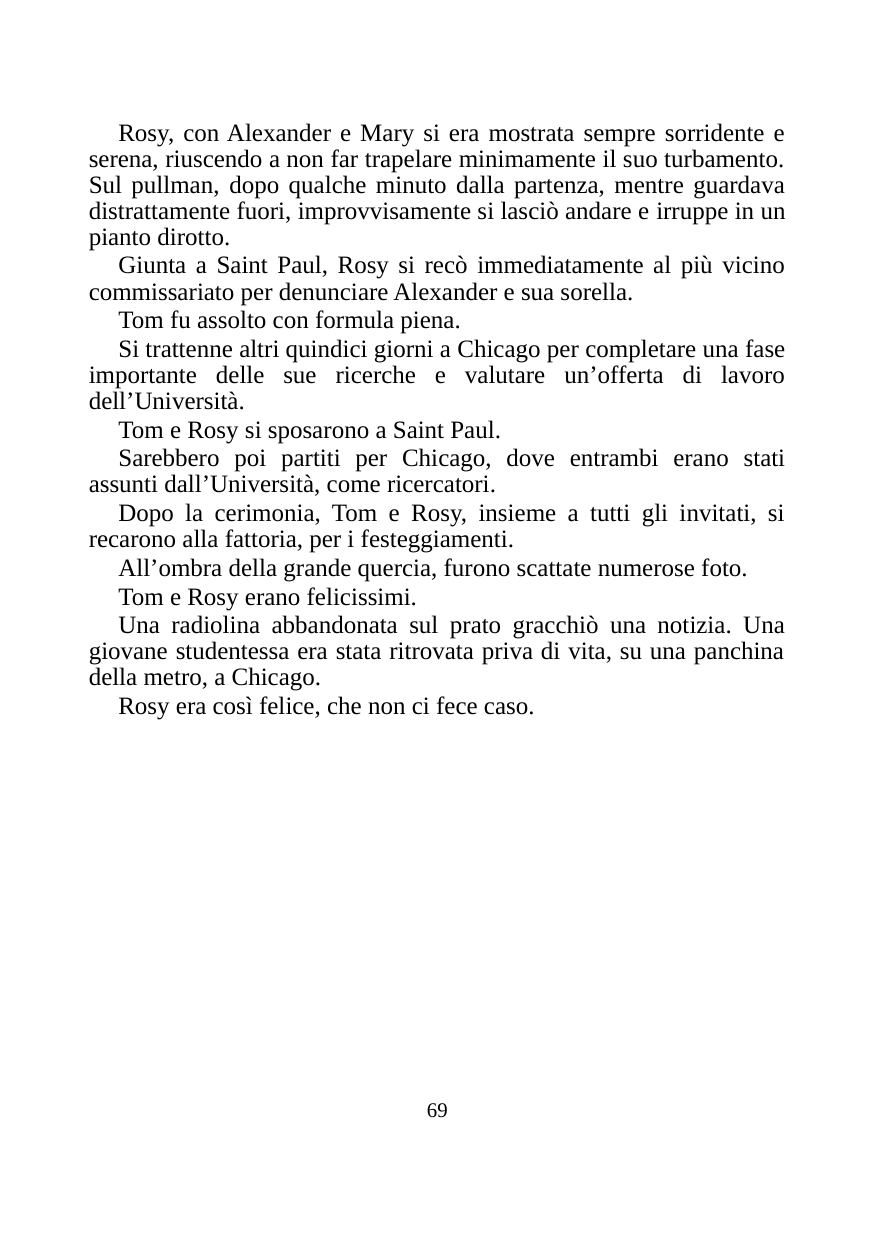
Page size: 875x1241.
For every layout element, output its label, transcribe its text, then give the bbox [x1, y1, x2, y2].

text Tom e Rosy si sposarono a Saint Paul. [88, 415, 786, 443]
text Sarebbero poi partiti per Chicago, dove entrambi erano stati assunti dall’Università, come ricercatori. [88, 443, 786, 498]
text Tom e Rosy erano felicissimi. [88, 582, 786, 610]
text Tom fu assolto con formula piena. [88, 305, 786, 334]
text Si trattenne altri quindici giorni a Chicago per completare una fase importante delle sue ricerche e valutare un’offerta di lavoro dell’Università. [88, 334, 786, 415]
text Rosy, con Alexander e Mary si era mostrata sempre sorridente e serena, riuscendo a non far trapelare minimamente il suo turbamento. Sul pullman, dopo qualche minuto dalla partenza, mentre guardava distrattamente fuori, improvvisamente si lasciò andare e irruppe in un pianto dirotto. [88, 118, 786, 251]
text All’ombra della grande quercia, furono scattate numerose foto. [88, 553, 786, 582]
text Giunta a Saint Paul, Rosy si recò immediatamente al più vicino commissariato per denunciare Alexander e sua sorella. [88, 251, 786, 305]
text Dopo la cerimonia, Tom e Rosy, insieme a tutti gli invitati, si recarono alla fattoria, per i festeggiamenti. [88, 498, 786, 553]
text Rosy era così felice, che non ci fece caso. [88, 691, 786, 720]
text Una radiolina abbandonata sul prato gracchiò una notizia. Una giovane studentessa era stata ritrovata priva di vita, su una panchina della metro, a Chicago. [88, 610, 786, 691]
